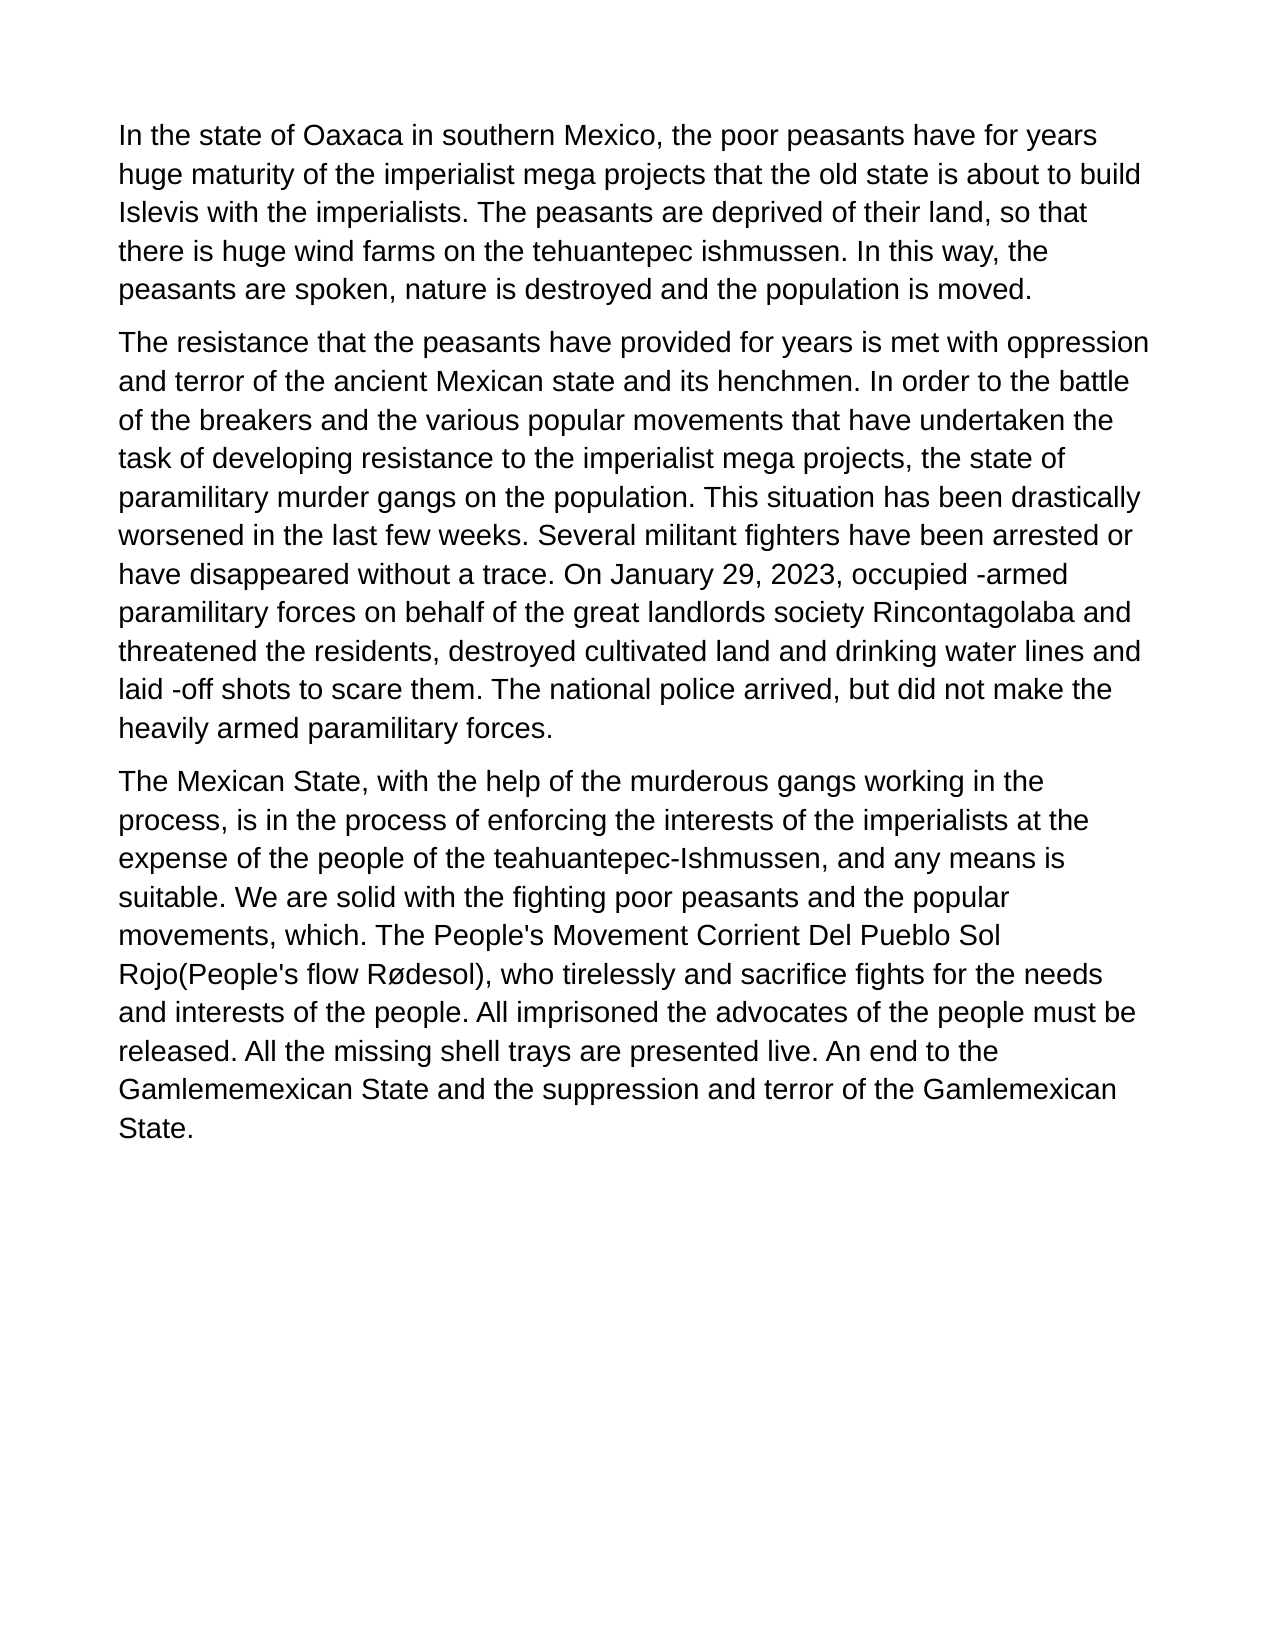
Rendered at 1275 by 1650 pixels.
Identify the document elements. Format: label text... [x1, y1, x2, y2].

text The Mexican State, with the help of the murderous gangs working in the process, is in the process of enforcing the interests of the imperialists at the expense of the people of the teahuantepec-Ishmussen, and any means is suitable. We are solid with the fighting poor peasants and the popular movements, which. The People's Movement Corrient Del Pueblo Sol Rojo(People's flow Rødesol), who tirelessly and sacrifice fights for the needs and interests of the people. All imprisoned the advocates of the people must be released. All the missing shell trays are presented live. An end to the Gamlememexican State and the suppression and terror of the Gamlemexican State. [118, 764, 1157, 1144]
text The resistance that the peasants have provided for years is met with oppression and terror of the ancient Mexican state and its henchmen. In order to the battle of the breakers and the various popular movements that have undertaken the task of developing resistance to the imperialist mega projects, the state of paramilitary murder gangs on the population. This situation has been drastically worsened in the last few weeks. Several militant fighters have been arrested or have disappeared without a trace. On January 29, 2023, occupied -armed paramilitary forces on behalf of the great landlords society Rincontagolaba and threatened the residents, destroyed cultivated land and drinking water lines and laid -off shots to scare them. The national police arrived, but did not make the heavily armed paramilitary forces. [118, 325, 1157, 744]
text In the state of Oaxaca in southern Mexico, the poor peasants have for years huge maturity of the imperialist mega projects that the old state is about to build Islevis with the imperialists. The peasants are deprived of their land, so that there is huge wind farms on the tehuantepec ishmussen. In this way, the peasants are spoken, nature is destroyed and the population is moved. [118, 118, 1157, 306]
